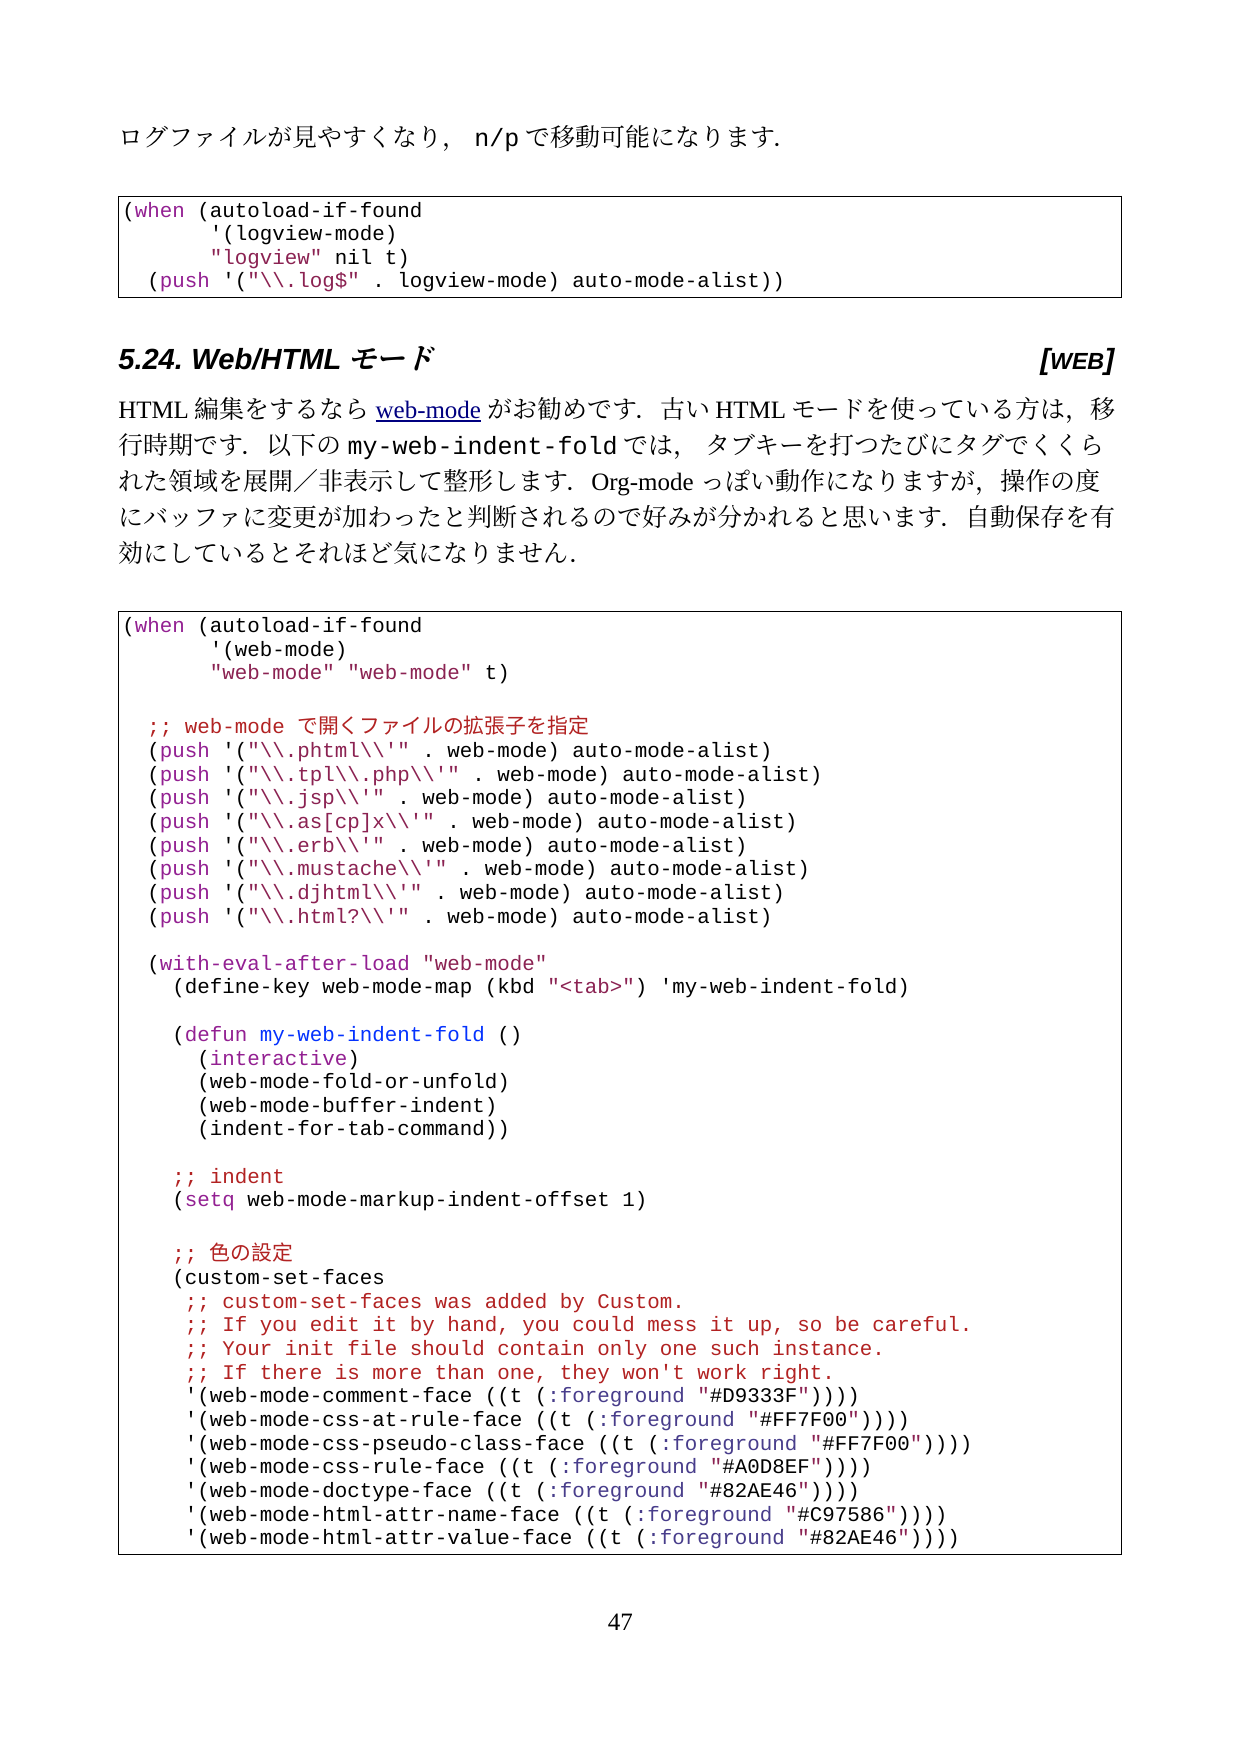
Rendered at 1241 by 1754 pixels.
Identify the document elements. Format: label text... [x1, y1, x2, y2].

text (push '("\\.html?\\'" . web-mode) auto-mode-alist) [119, 902, 1121, 925]
text (defun my-web-indent-fold () [119, 1020, 1121, 1043]
text (when (autoload-if-found [119, 612, 1121, 635]
text ;; indent [119, 1162, 1121, 1185]
text (define-key web-mode-map (kbd "<tab>") 'my-web-indent-fold) [119, 973, 1121, 996]
text (push '("\\.djhtml\\'" . web-mode) auto-mode-alist) [119, 878, 1121, 902]
text '(web-mode-comment-face ((t (:foreground "#D9333F")))) [119, 1381, 1121, 1405]
text "logview" nil t) [119, 243, 1121, 267]
text (push '("\\.phtml\\'" . web-mode) auto-mode-alist) [119, 736, 1121, 760]
text ;; If you edit it by hand, you could mess it up, so be careful. [119, 1310, 1121, 1334]
text (setq web-mode-markup-indent-offset 1) [119, 1185, 1121, 1209]
text ;; 色の設定 [119, 1233, 1121, 1263]
text HTML編集をするなら web-mode がお勧めです．古いHTMLモードを使っている方は，移行時期です．以下の my-web-indent-fold では， タブキーを打つたびにタグでくくられた領域を展開／非表示して整形します．Org-mode っぽい動作になりますが，操作の度にバッファに変更が加わったと判断されるので好みが分かれると思います．自動保存を有効にしているとそれほど気になりません． [118, 390, 1122, 599]
text (push '("\\.erb\\'" . web-mode) auto-mode-alist) [119, 831, 1121, 854]
text '(logview-mode) [119, 219, 1121, 243]
text (push '("\\.tpl\\.php\\'" . web-mode) auto-mode-alist) [119, 760, 1121, 783]
text (push '("\\.mustache\\'" . web-mode) auto-mode-alist) [119, 854, 1121, 878]
text (with-eval-after-load "web-mode" [119, 949, 1121, 973]
text (indent-for-tab-command)) [119, 1114, 1121, 1138]
text '(web-mode-html-attr-name-face ((t (:foreground "#C97586")))) [119, 1499, 1121, 1523]
text (web-mode-buffer-indent) [119, 1091, 1121, 1114]
text (push '("\\.as[cp]x\\'" . web-mode) auto-mode-alist) [119, 807, 1121, 831]
text (push '("\\.log$" . logview-mode) auto-mode-alist)) [119, 267, 1121, 297]
text (interactive) [119, 1043, 1121, 1067]
text (custom-set-faces [119, 1263, 1121, 1287]
text ログファイルが見やすくなり， n/p で移動可能になります． [118, 118, 1122, 183]
text '(web-mode-html-attr-value-face ((t (:foreground "#82AE46")))) [119, 1523, 1121, 1554]
text '(web-mode) [119, 635, 1121, 658]
subtitle Web/HTMLモード [web] [118, 336, 1122, 377]
text '(web-mode-css-at-rule-face ((t (:foreground "#FF7F00")))) [119, 1405, 1121, 1429]
text ;; web-mode で開くファイルの拡張子を指定 [119, 706, 1121, 736]
text ;; Your init file should contain only one such instance. [119, 1334, 1121, 1358]
text '(web-mode-css-rule-face ((t (:foreground "#A0D8EF")))) [119, 1452, 1121, 1476]
text (push '("\\.jsp\\'" . web-mode) auto-mode-alist) [119, 783, 1121, 807]
text ;; If there is more than one, they won't work right. [119, 1358, 1121, 1381]
text '(web-mode-doctype-face ((t (:foreground "#82AE46")))) [119, 1476, 1121, 1499]
text (web-mode-fold-or-unfold) [119, 1067, 1121, 1091]
text ;; custom-set-faces was added by Custom. [119, 1287, 1121, 1310]
text "web-mode" "web-mode" t) [119, 658, 1121, 682]
text (when (autoload-if-found [119, 197, 1121, 219]
text '(web-mode-css-pseudo-class-face ((t (:foreground "#FF7F00")))) [119, 1429, 1121, 1452]
